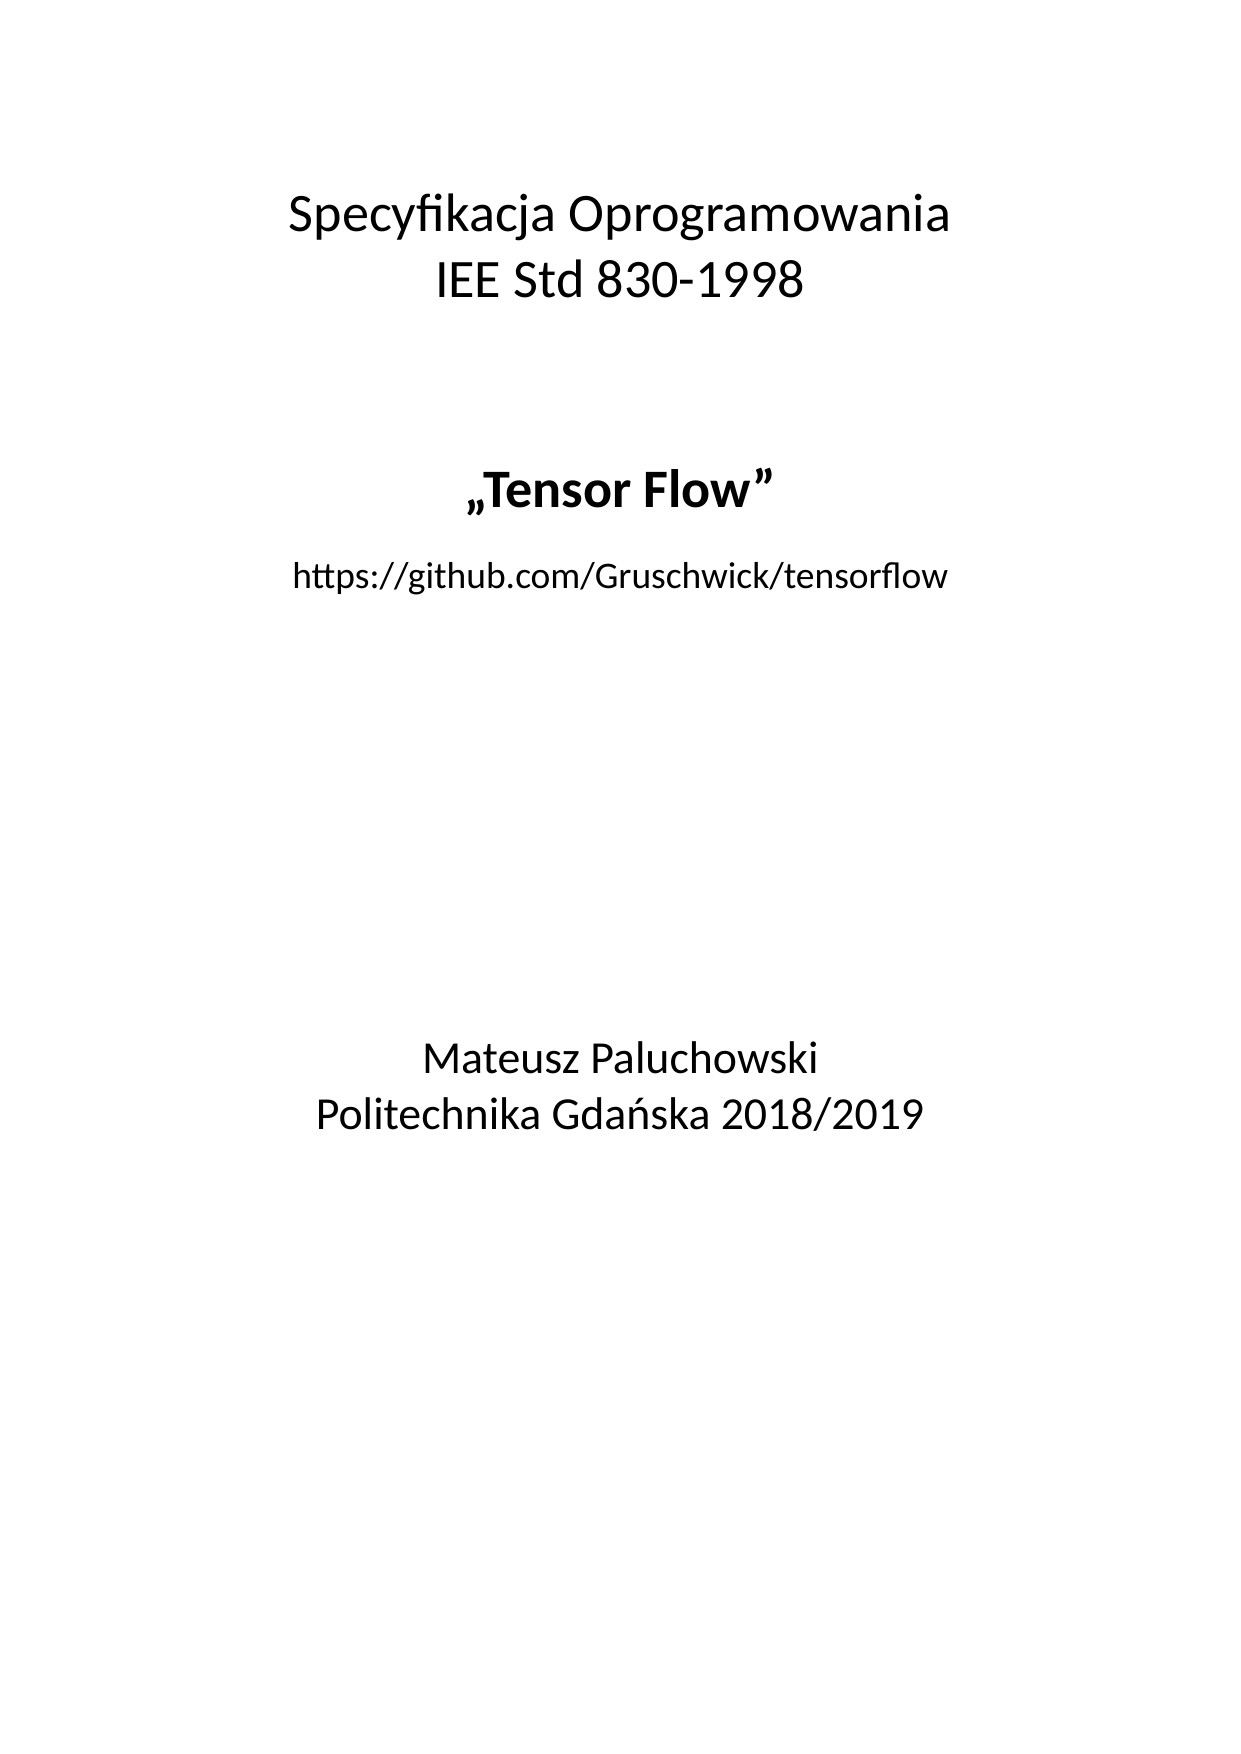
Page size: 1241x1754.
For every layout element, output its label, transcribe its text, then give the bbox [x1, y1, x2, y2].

text https://github.com/Gruschwick/tensorflow [118, 552, 1122, 598]
text Politechnika Gdańska 2018/2019 [118, 1085, 1122, 1141]
text „Tensor Flow” [118, 455, 1122, 521]
text IEE Std 830-1998 [118, 245, 1122, 311]
text Specyfikacja Oprogramowania [118, 179, 1122, 245]
text Mateusz Paluchowski [118, 1029, 1122, 1085]
